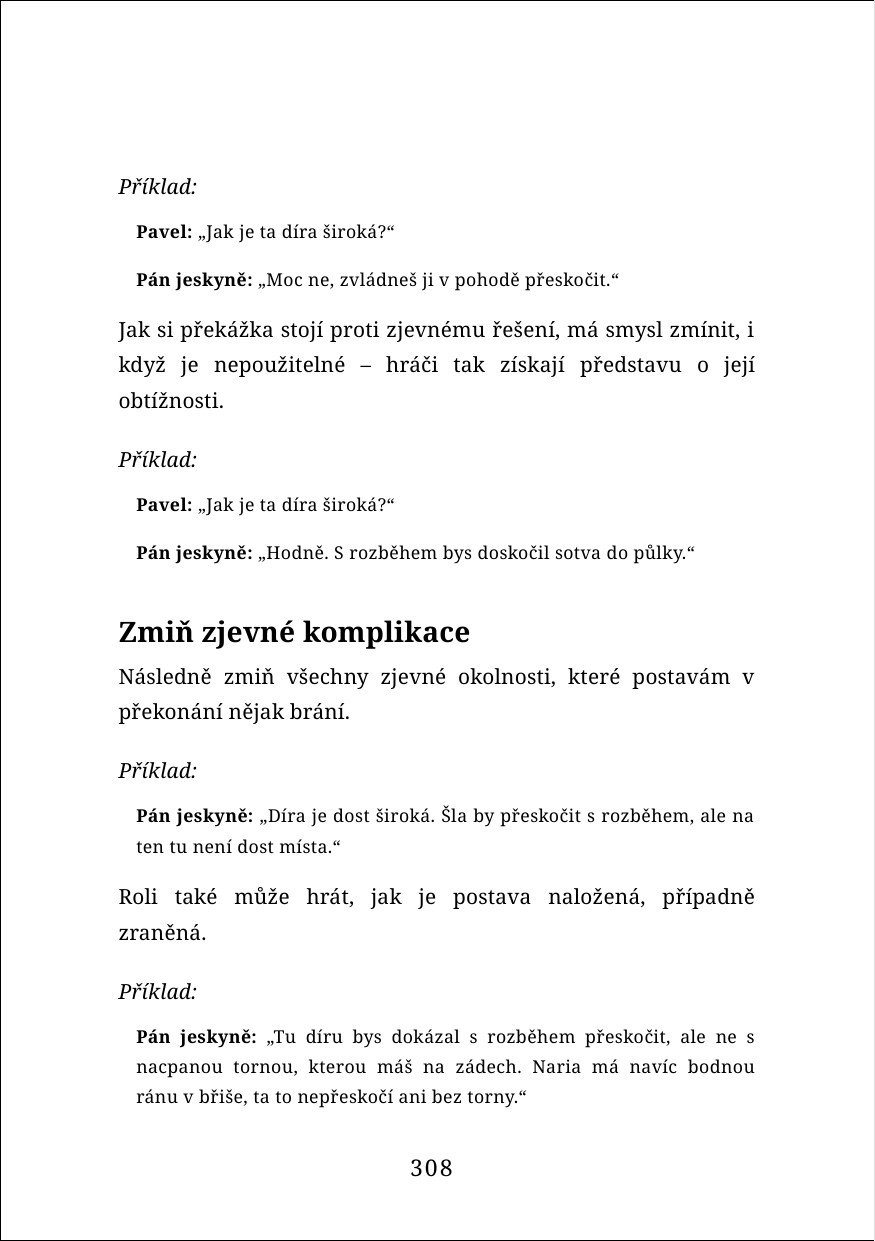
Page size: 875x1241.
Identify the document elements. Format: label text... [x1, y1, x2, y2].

text Příklad: [118, 977, 756, 1005]
text Pán jeskyně: „Díra je dost široká. Šla by přeskočit s rozběhem, ale na ten tu není dost místa.“ [136, 804, 756, 858]
subtitle Zmiň zjevné komplikace [118, 612, 756, 650]
text Příklad: [118, 757, 756, 785]
text Pavel: „Jak je ta díra široká?“ [136, 219, 756, 243]
text Pán jeskyně: „Hodně. S rozběhem bys doskočil sotva do půlky.“ [136, 540, 756, 564]
text Pán jeskyně: „Moc ne, zvládneš ji v pohodě přeskočit.“ [136, 267, 756, 291]
text Pavel: „Jak je ta díra široká?“ [136, 492, 756, 517]
text Pán jeskyně: „Tu díru bys dokázal s rozběhem přeskočit, ale ne s nacpanou tornou, kterou máš na zádech. Naria má navíc bodnou ránu v břiše, ta to nepřeskočí ani bez torny.“ [136, 1024, 756, 1109]
text Roli také může hrát, jak je postava naložená, případně zraněná. [118, 882, 756, 946]
text Následně zmiň všechny zjevné okolnosti, které postavám v překonání nějak brání. [118, 662, 756, 726]
text Jak si překážka stojí proti zjevnému řešení, má smysl zmínit, i když je nepoužitelné – hráči tak získají představu o její obtížnosti. [118, 315, 756, 414]
text Příklad: [118, 445, 756, 473]
text Příklad: [118, 172, 756, 200]
